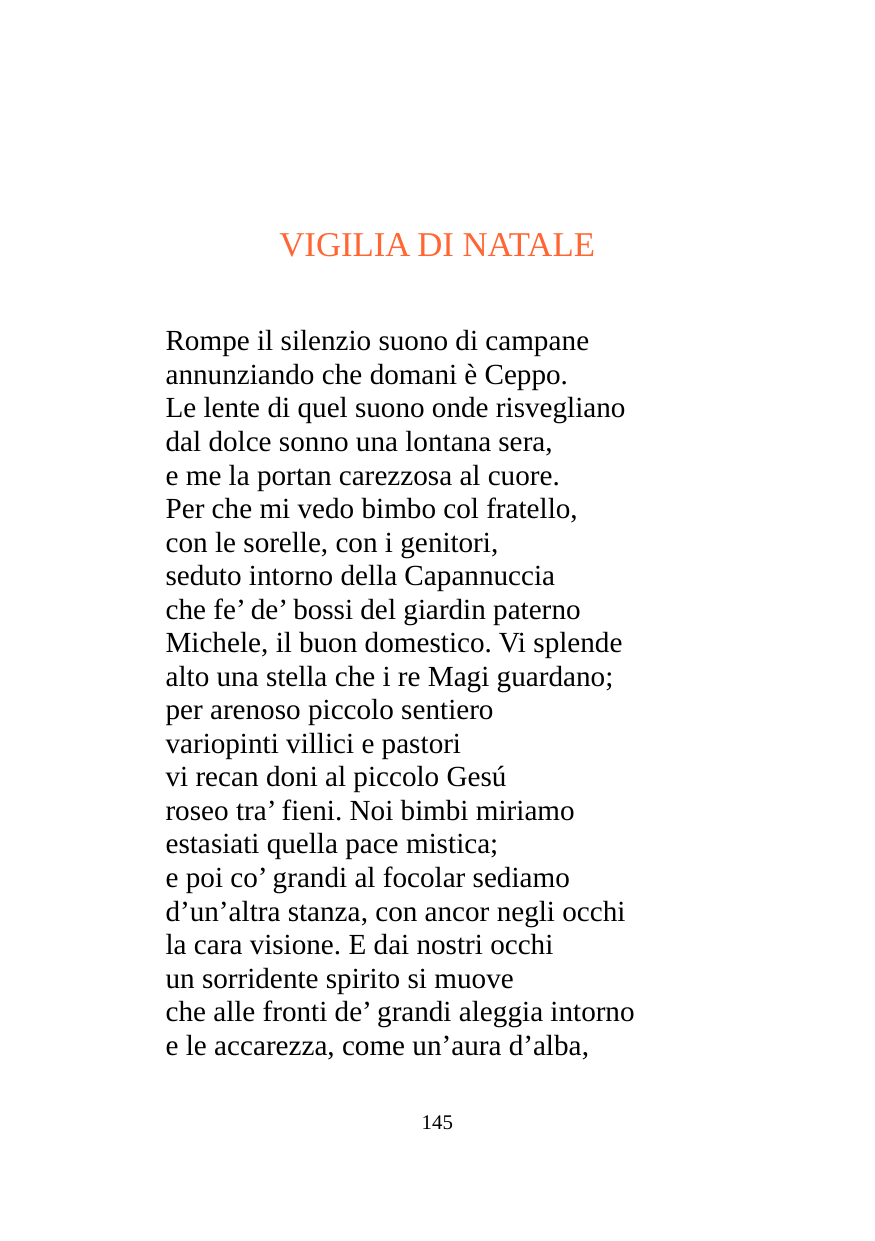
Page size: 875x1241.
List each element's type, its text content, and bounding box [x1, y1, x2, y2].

subtitle VIGILIA DI NATALE [106, 224, 768, 264]
text Rompe il silenzio suono di campane annunziando che domani è Ceppo. Le lente di quel suono onde risvegliano dal dolce sonno una lontana sera, e me la portan carezzosa al cuore. Per che mi vedo bimbo col fratello, con le sorelle, con i genitori, seduto intorno della Capannuccia che fe’ de’ bossi del giardin paterno Michele, il buon domestico. Vi splende alto una stella che i re Magi guardano; per arenoso piccolo sentiero variopinti villici e pastori vi recan doni al piccolo Gesú roseo tra’ fieni. Noi bimbi miriamo estasiati quella pace mistica; e poi co’ grandi al focolar sediamo d’un’altra stanza, con ancor negli occhi la cara visione. E dai nostri occhi un sorridente spirito si muove che alle fronti de’ grandi aleggia intorno e le accarezza, come un’aura d’alba, [165, 323, 768, 1061]
